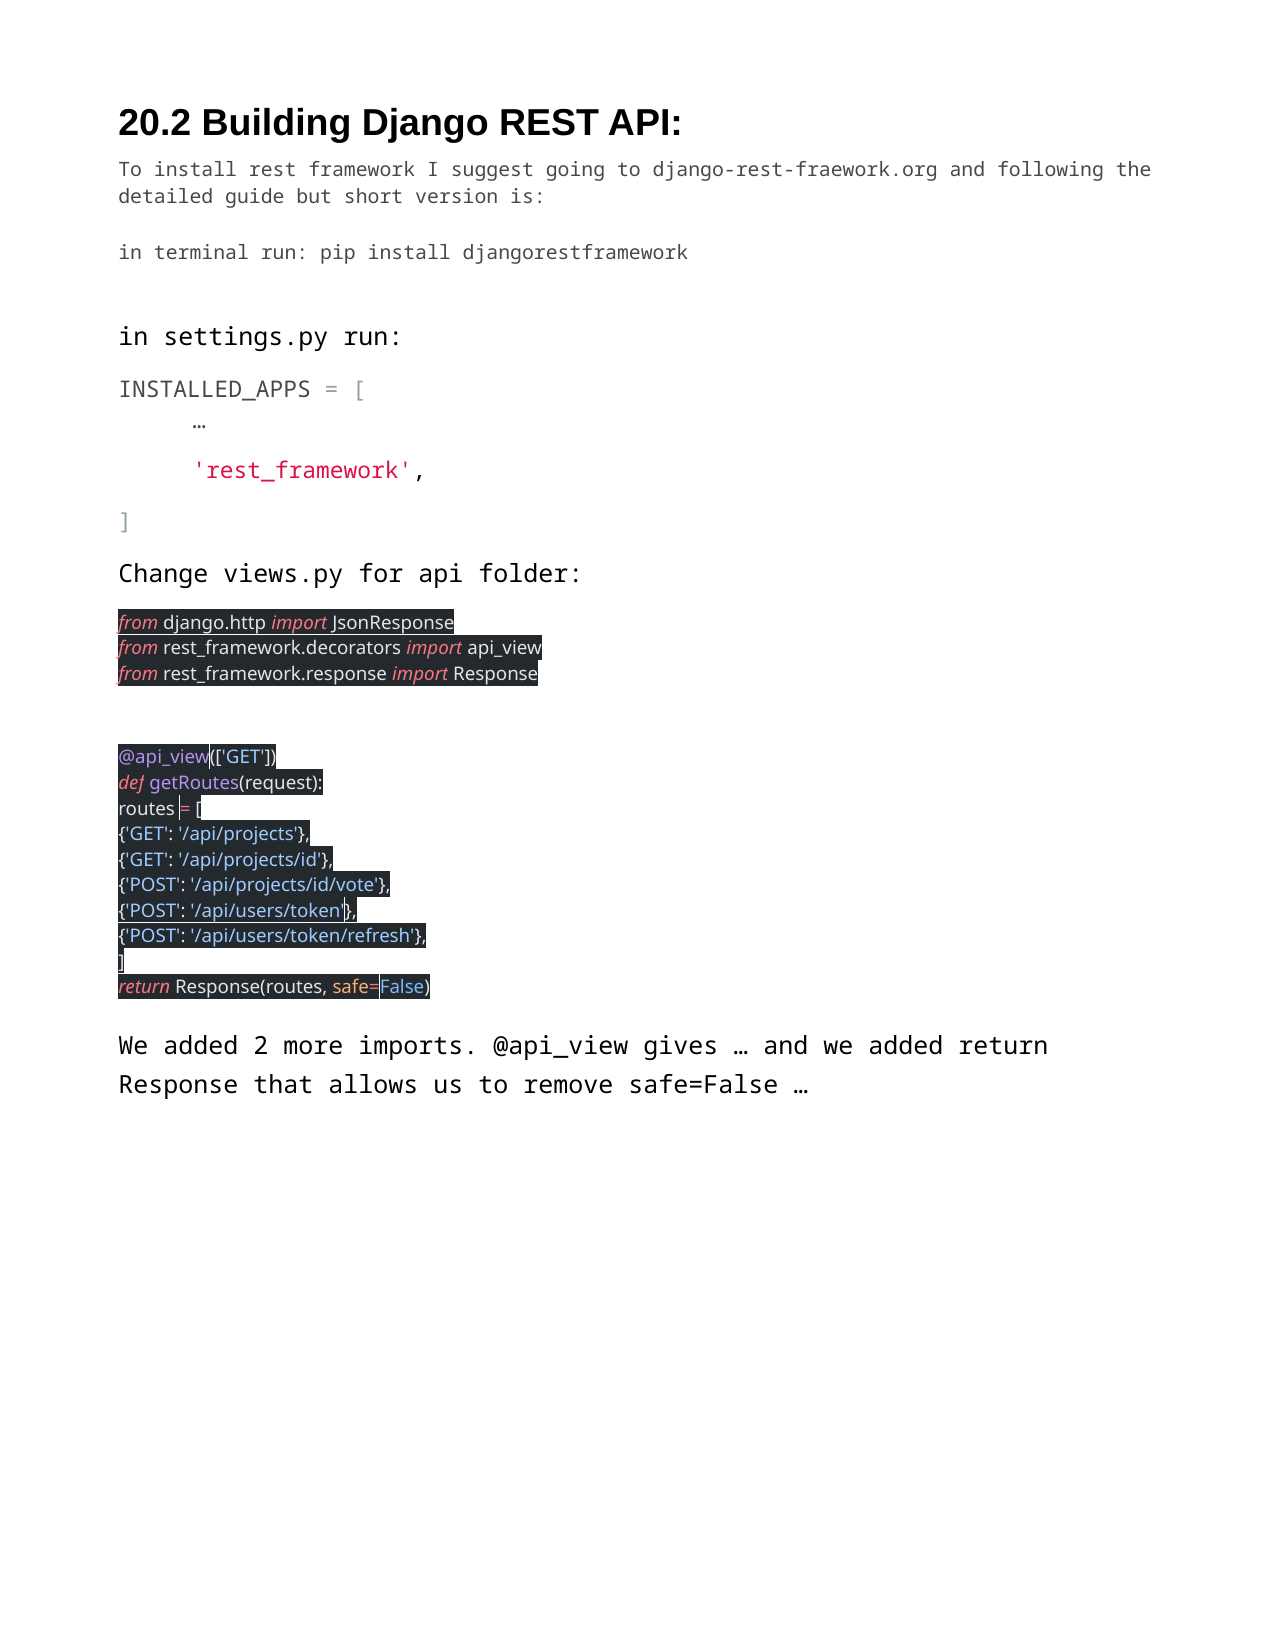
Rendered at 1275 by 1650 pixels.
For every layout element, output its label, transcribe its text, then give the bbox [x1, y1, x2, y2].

text … [118, 404, 1157, 435]
text To install rest framework I suggest going to django-rest-fraework.org and following the detailed guide but short version is: [118, 156, 1157, 209]
text We added 2 more imports. @api_view gives … and we added return Response that allows us to remove safe=False … [118, 1028, 1157, 1101]
text return Response(routes, safe=False) [118, 973, 1157, 999]
text {'GET': '/api/projects'}, [118, 820, 1157, 846]
subtitle 20.2 Building Django REST API: [118, 100, 1157, 143]
text Change views.py for api folder: [118, 555, 1157, 589]
text {'POST': '/api/users/token'}, [118, 897, 1157, 922]
text {'GET': '/api/projects/id'}, [118, 846, 1157, 871]
text {'POST': '/api/projects/id/vote'}, [118, 871, 1157, 897]
text {'POST': '/api/users/token/refresh'}, [118, 922, 1157, 948]
text ] [118, 505, 1157, 536]
text in terminal run: pip install djangorestframework [118, 238, 1157, 265]
text 'rest_framework', [118, 454, 1157, 486]
text ] [118, 948, 1157, 973]
text from rest_framework.decorators import api_view [118, 634, 1157, 660]
text from django.http import JsonResponse [118, 609, 1157, 634]
text in settings.py run: [118, 319, 1157, 353]
text INSTALLED_APPS = [ [118, 372, 1157, 404]
text @api_view(['GET']) [118, 744, 1157, 769]
text routes = [ [118, 795, 1157, 820]
text def getRoutes(request): [118, 769, 1157, 795]
text from rest_framework.response import Response [118, 660, 1157, 686]
